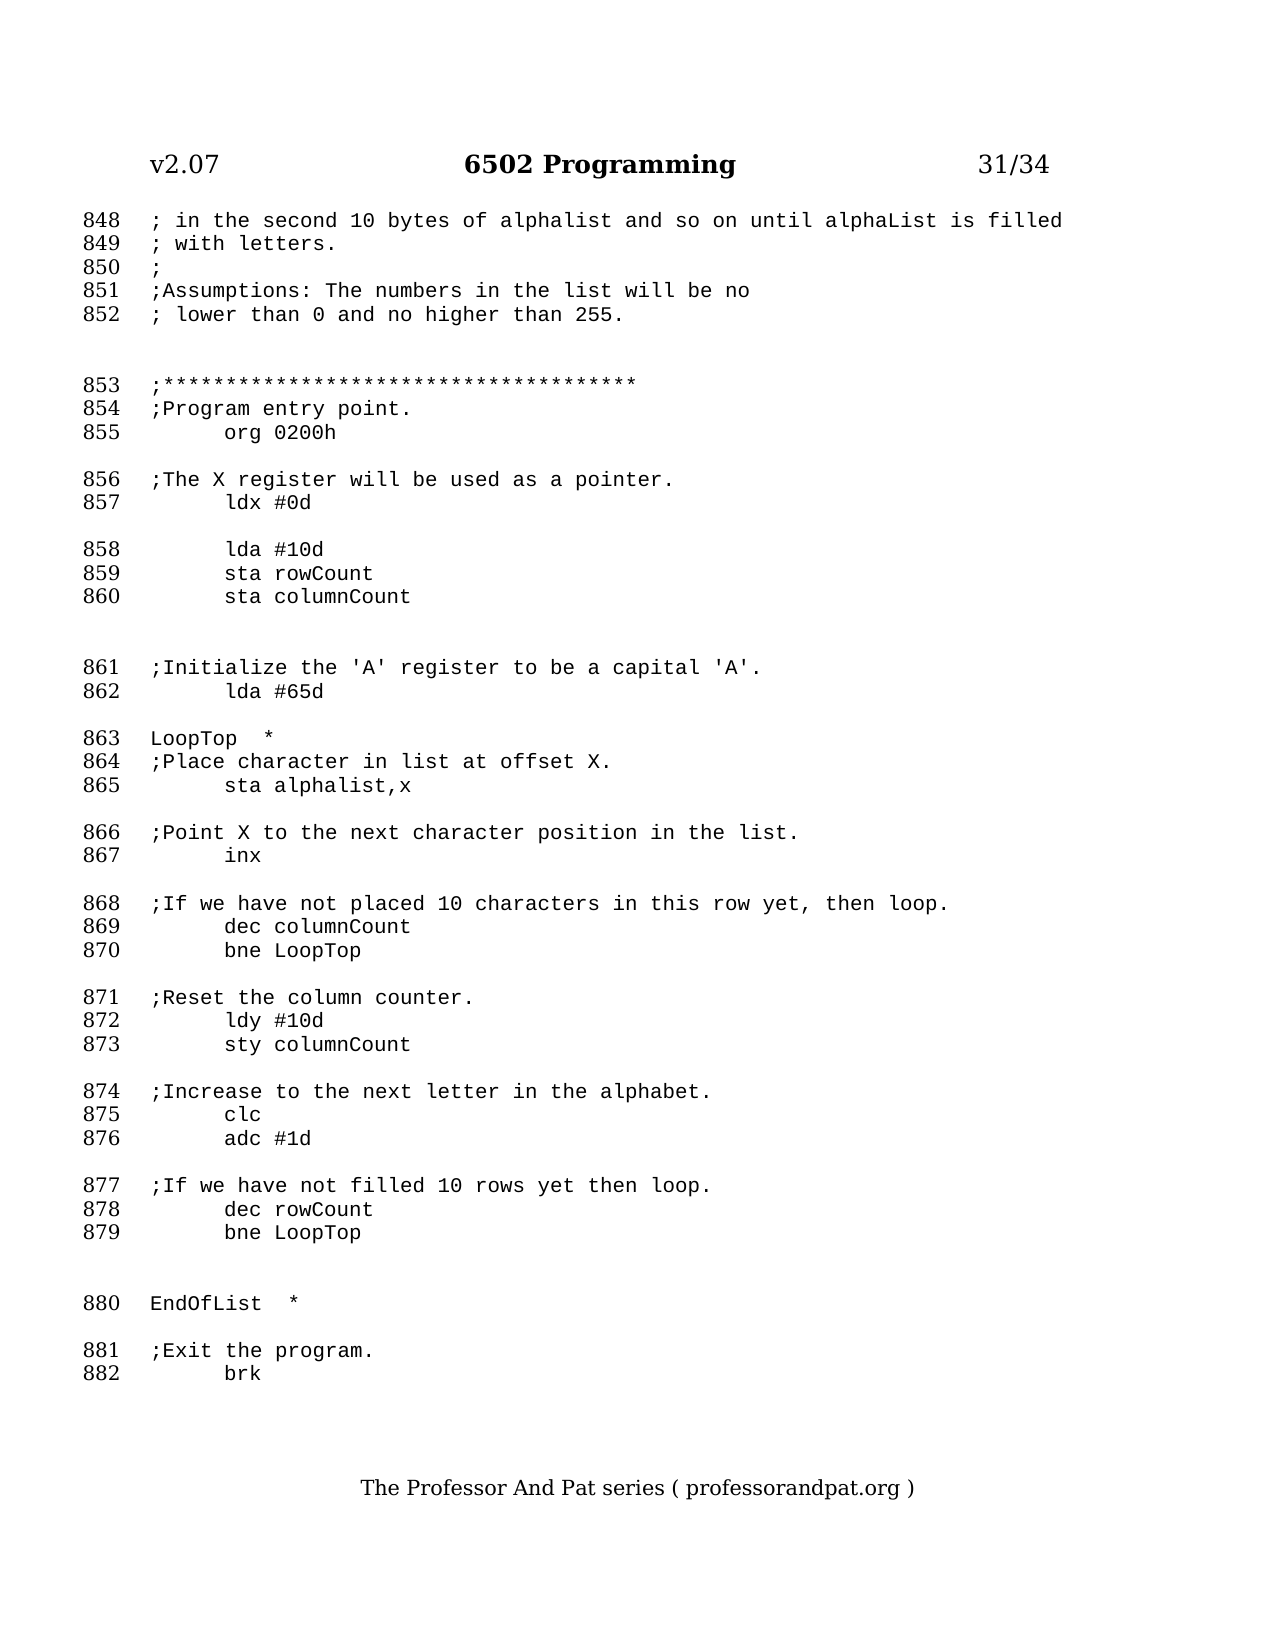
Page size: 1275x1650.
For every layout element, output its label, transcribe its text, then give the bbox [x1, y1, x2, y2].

text ldy #10d [150, 1010, 1125, 1034]
text ;If we have not filled 10 rows yet then loop. [150, 1175, 1125, 1199]
text ;Initialize the 'A' register to be a capital 'A'. [150, 657, 1125, 681]
text ;Increase to the next letter in the alphabet. [150, 1081, 1125, 1104]
text ;Exit the program. [150, 1340, 1125, 1363]
text adc #1d [150, 1128, 1125, 1152]
text ;Assumptions: The numbers in the list will be no [150, 281, 1125, 304]
text bne LoopTop [150, 940, 1125, 963]
text ;The X register will be used as a pointer. [150, 469, 1125, 492]
text sty columnCount [150, 1034, 1125, 1057]
text dec rowCount [150, 1199, 1125, 1222]
text ;Program entry point. [150, 398, 1125, 422]
text sta columnCount [150, 587, 1125, 610]
text ;************************************** [150, 375, 1125, 398]
text brk [150, 1363, 1125, 1387]
text ;Place character in list at offset X. [150, 751, 1125, 775]
text LoopTop * [150, 728, 1125, 751]
text EndOfList * [150, 1293, 1125, 1316]
text lda #65d [150, 681, 1125, 704]
text ;Reset the column counter. [150, 987, 1125, 1010]
text lda #10d [150, 539, 1125, 563]
text ; in the second 10 bytes of alphalist and so on until alphaList is filled [150, 210, 1125, 233]
text ; [150, 257, 1125, 281]
text org 0200h [150, 422, 1125, 445]
text ;Point X to the next character position in the list. [150, 822, 1125, 846]
text ldx #0d [150, 492, 1125, 516]
text sta alphalist,x [150, 775, 1125, 798]
text sta rowCount [150, 563, 1125, 587]
text ; lower than 0 and no higher than 255. [150, 304, 1125, 328]
text bne LoopTop [150, 1222, 1125, 1246]
text inx [150, 846, 1125, 869]
text ; with letters. [150, 233, 1125, 257]
text clc [150, 1104, 1125, 1128]
text dec columnCount [150, 916, 1125, 940]
text ;If we have not placed 10 characters in this row yet, then loop. [150, 893, 1125, 916]
